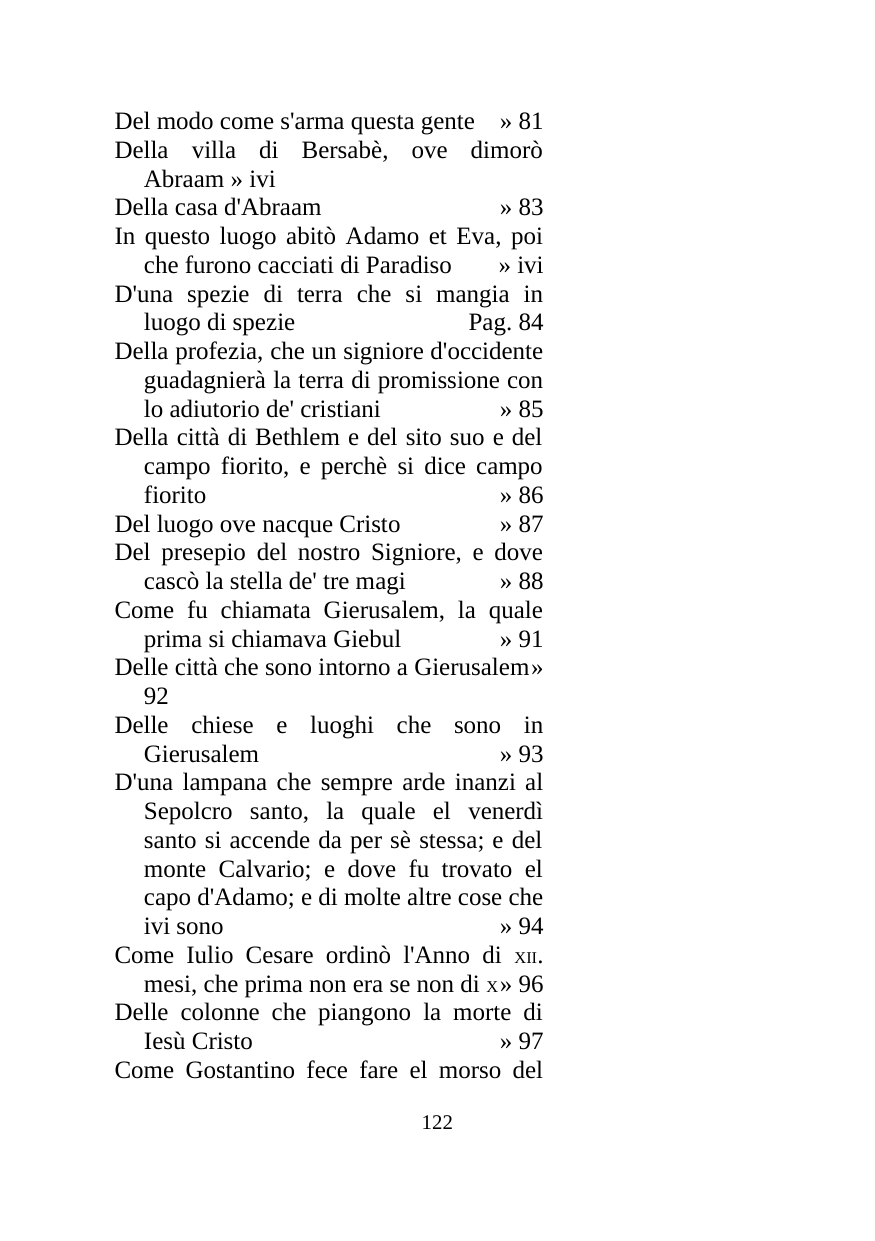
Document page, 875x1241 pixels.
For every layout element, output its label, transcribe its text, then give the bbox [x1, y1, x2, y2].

text Delle colonne che piangono la morte di Iesù Cristo » 97 [114, 997, 543, 1055]
text Della città di Bethlem e del sito suo e del campo fiorito, e perchè si dice campo fiorito » 86 [114, 422, 543, 509]
text Come fu chiamata Gierusalem, la quale prima si chiamava Giebul » 91 [114, 595, 543, 652]
text In questo luogo abitò Adamo et Eva, poi che furono cacciati di Paradiso » ivi [114, 221, 543, 279]
text Del luogo ove nacque Cristo » 87 [114, 509, 543, 537]
text Del modo come s'arma questa gente » 81 [114, 106, 543, 135]
text Delle città che sono intorno a Gierusalem » 92 [114, 652, 543, 710]
text Della casa d'Abraam » 83 [114, 192, 543, 221]
text Del presepio del nostro Signiore, e dove cascò la stella de' tre magi » 88 [114, 537, 543, 595]
text Della villa di Bersabè, ove dimorò Abraam » ivi [114, 135, 543, 192]
text Della profezia, che un signiore d'occidente guadagnierà la terra di promissione con lo adiutorio de' cristiani » 85 [114, 336, 543, 422]
text Come Gostantino fece fare el morso del [114, 1055, 543, 1084]
text D'una spezie di terra che si mangia in luogo di spezie Pag. 84 [114, 279, 543, 336]
text Come Iulio Cesare ordinò l'Anno di xii. mesi, che prima non era se non di x » 96 [114, 940, 543, 997]
text Delle chiese e luoghi che sono in Gierusalem » 93 [114, 710, 543, 767]
text D'una lampana che sempre arde inanzi al Sepolcro santo, la quale el venerdì santo si accende da per sè stessa; e del monte Calvario; e dove fu trovato el capo d'Adamo; e di molte altre cose che ivi sono » 94 [114, 767, 543, 940]
